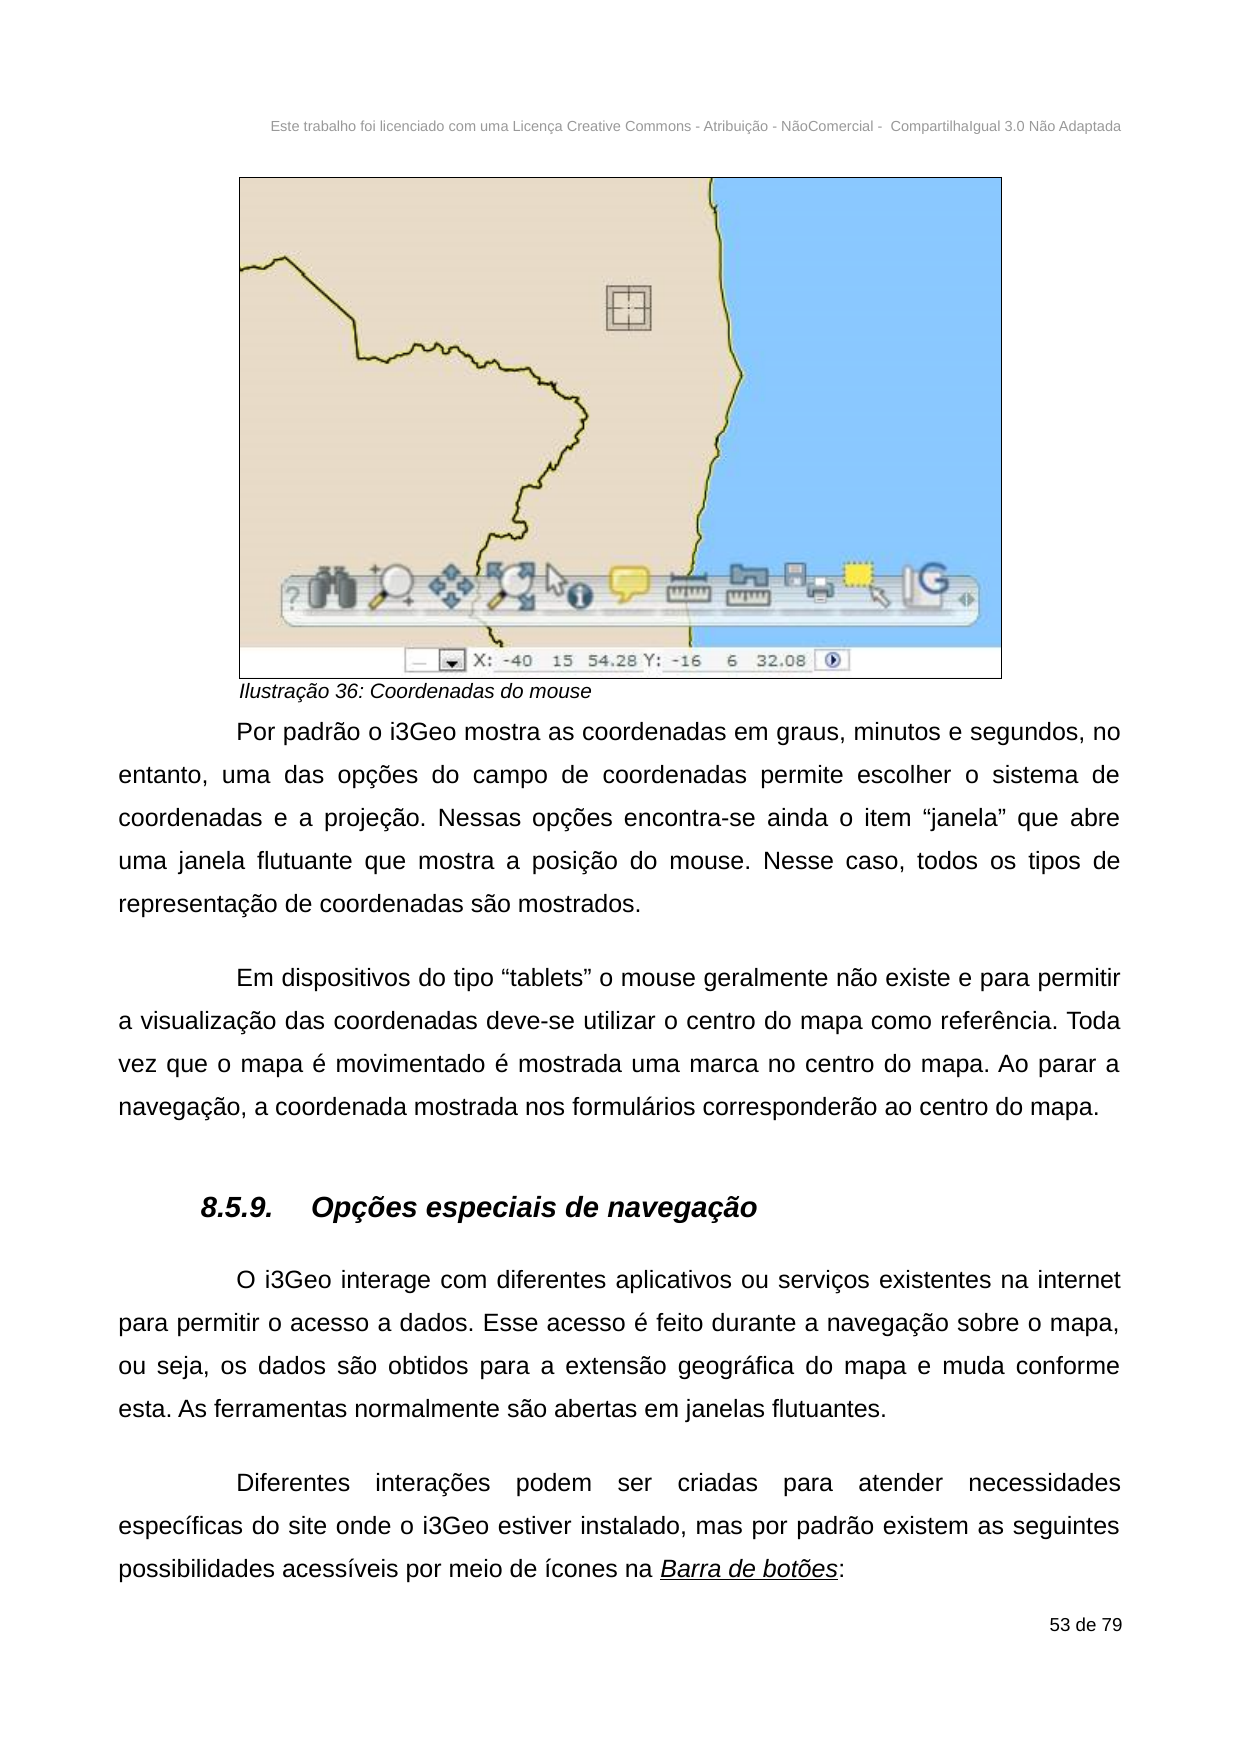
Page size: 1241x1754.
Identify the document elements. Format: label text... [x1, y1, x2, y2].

subtitle Opções especiais de navegação [163, 1190, 1122, 1223]
text Diferentes interações podem ser criadas para atender necessidades específicas do site onde o i3Geo estiver instalado, mas por padrão existem as seguintes possibilidades acessíveis por meio de ícones na Barra de botões: [118, 1468, 1122, 1583]
text O i3Geo interage com diferentes aplicativos ou serviços existentes na internet para permitir o acesso a dados. Esse acesso é feito durante a navegação sobre o mapa, ou seja, os dados são obtidos para a extensão geográfica do mapa e muda conforme esta. As ferramentas normalmente são abertas em janelas flutuantes. [118, 1265, 1122, 1423]
text Ilustração 36: Coordenadas do mouse [239, 679, 1001, 702]
picture [240, 178, 1001, 678]
text Em dispositivos do tipo “tablets” o mouse geralmente não existe e para permitir a visualização das coordenadas deve-se utilizar o centro do mapa como referência. Toda vez que o mapa é movimentado é mostrada uma marca no centro do mapa. Ao parar a navegação, a coordenada mostrada nos formulários corresponderão ao centro do mapa. [118, 962, 1122, 1121]
text Por padrão o i3Geo mostra as coordenadas em graus, minutos e segundos, no entanto, uma das opções do campo de coordenadas permite escolher o sistema de coordenadas e a projeção. Nessas opções encontra-se ainda o item “janela” que abre uma janela flutuante que mostra a posição do mouse. Nesse caso, todos os tipos de representação de coordenadas são mostrados. [118, 164, 1122, 918]
